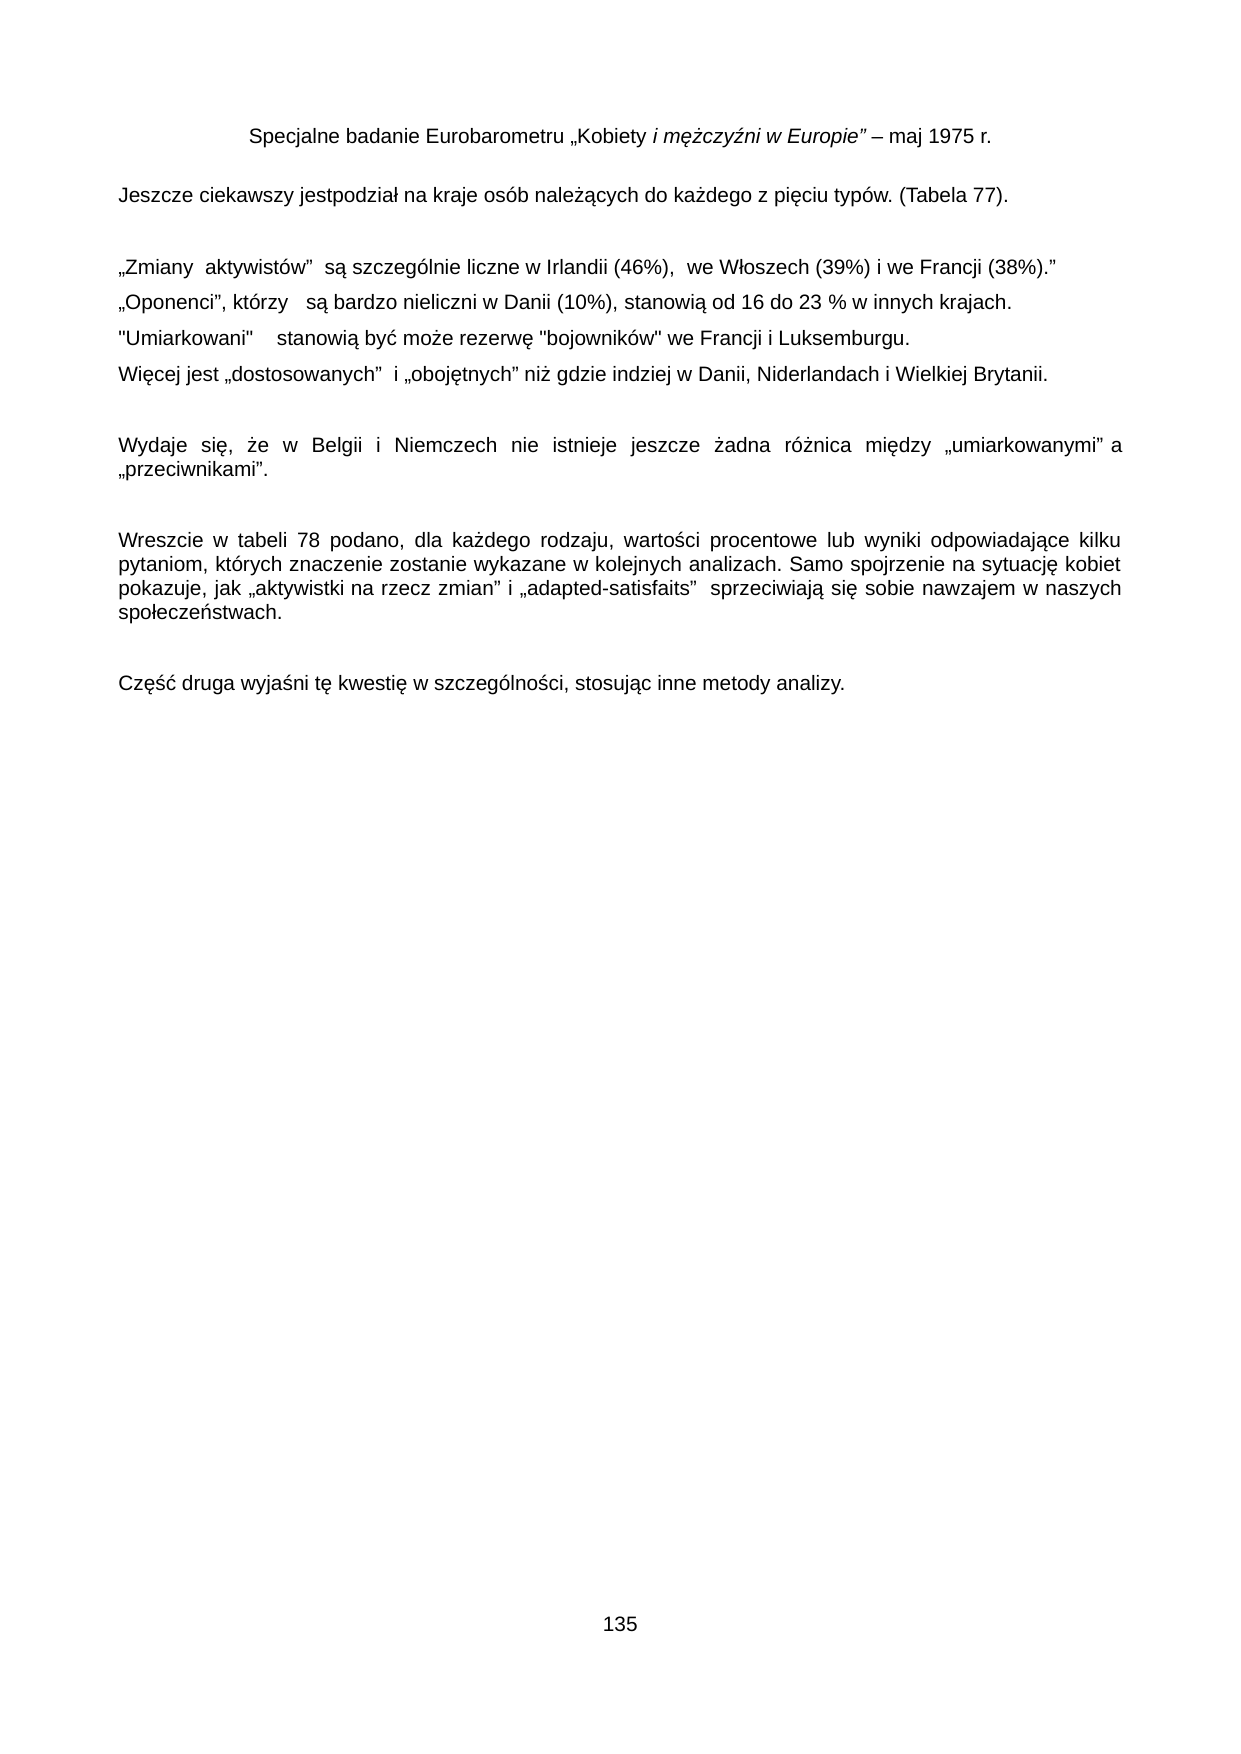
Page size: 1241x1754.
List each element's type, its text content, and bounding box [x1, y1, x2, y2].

text Więcej jest „dostosowanych” i „obojętnych” niż gdzie indziej w Danii, Niderlandach i Wielkiej Brytanii. [118, 361, 1122, 385]
text "Umiarkowani" stanowią być może rezerwę "bojowników" we Francji i Luksemburgu. [118, 326, 1122, 350]
text „Oponenci”, którzy są bardzo nieliczni w Danii (10%), stanowią od 16 do 23 % w innych krajach. [118, 290, 1122, 314]
text Jeszcze ciekawszy jestpodział na kraje osób należących do każdego z pięciu typów. (Tabela 77). [118, 183, 1122, 207]
text „Zmiany aktywistów” są szczególnie liczne w Irlandii (46%), we Włoszech (39%) i we Francji (38%).” [118, 254, 1122, 278]
text Część druga wyjaśni tę kwestię w szczególności, stosując inne metody analizy. [118, 671, 1122, 695]
text Wydaje się, że w Belgii i Niemczech nie istnieje jeszcze żadna różnica między „umiarkowanymi” a „przeciwnikami”. [118, 433, 1122, 481]
text Wreszcie w tabeli 78 podano, dla każdego rodzaju, wartości procentowe lub wyniki odpowiadające kilku pytaniom, których znaczenie zostanie wykazane w kolejnych analizach. Samo spojrzenie na sytuację kobiet pokazuje, jak „aktywistki na rzecz zmian” i „adapted-satisfaits” sprzeciwiają się sobie nawzajem w naszych społeczeństwach. [118, 528, 1122, 624]
